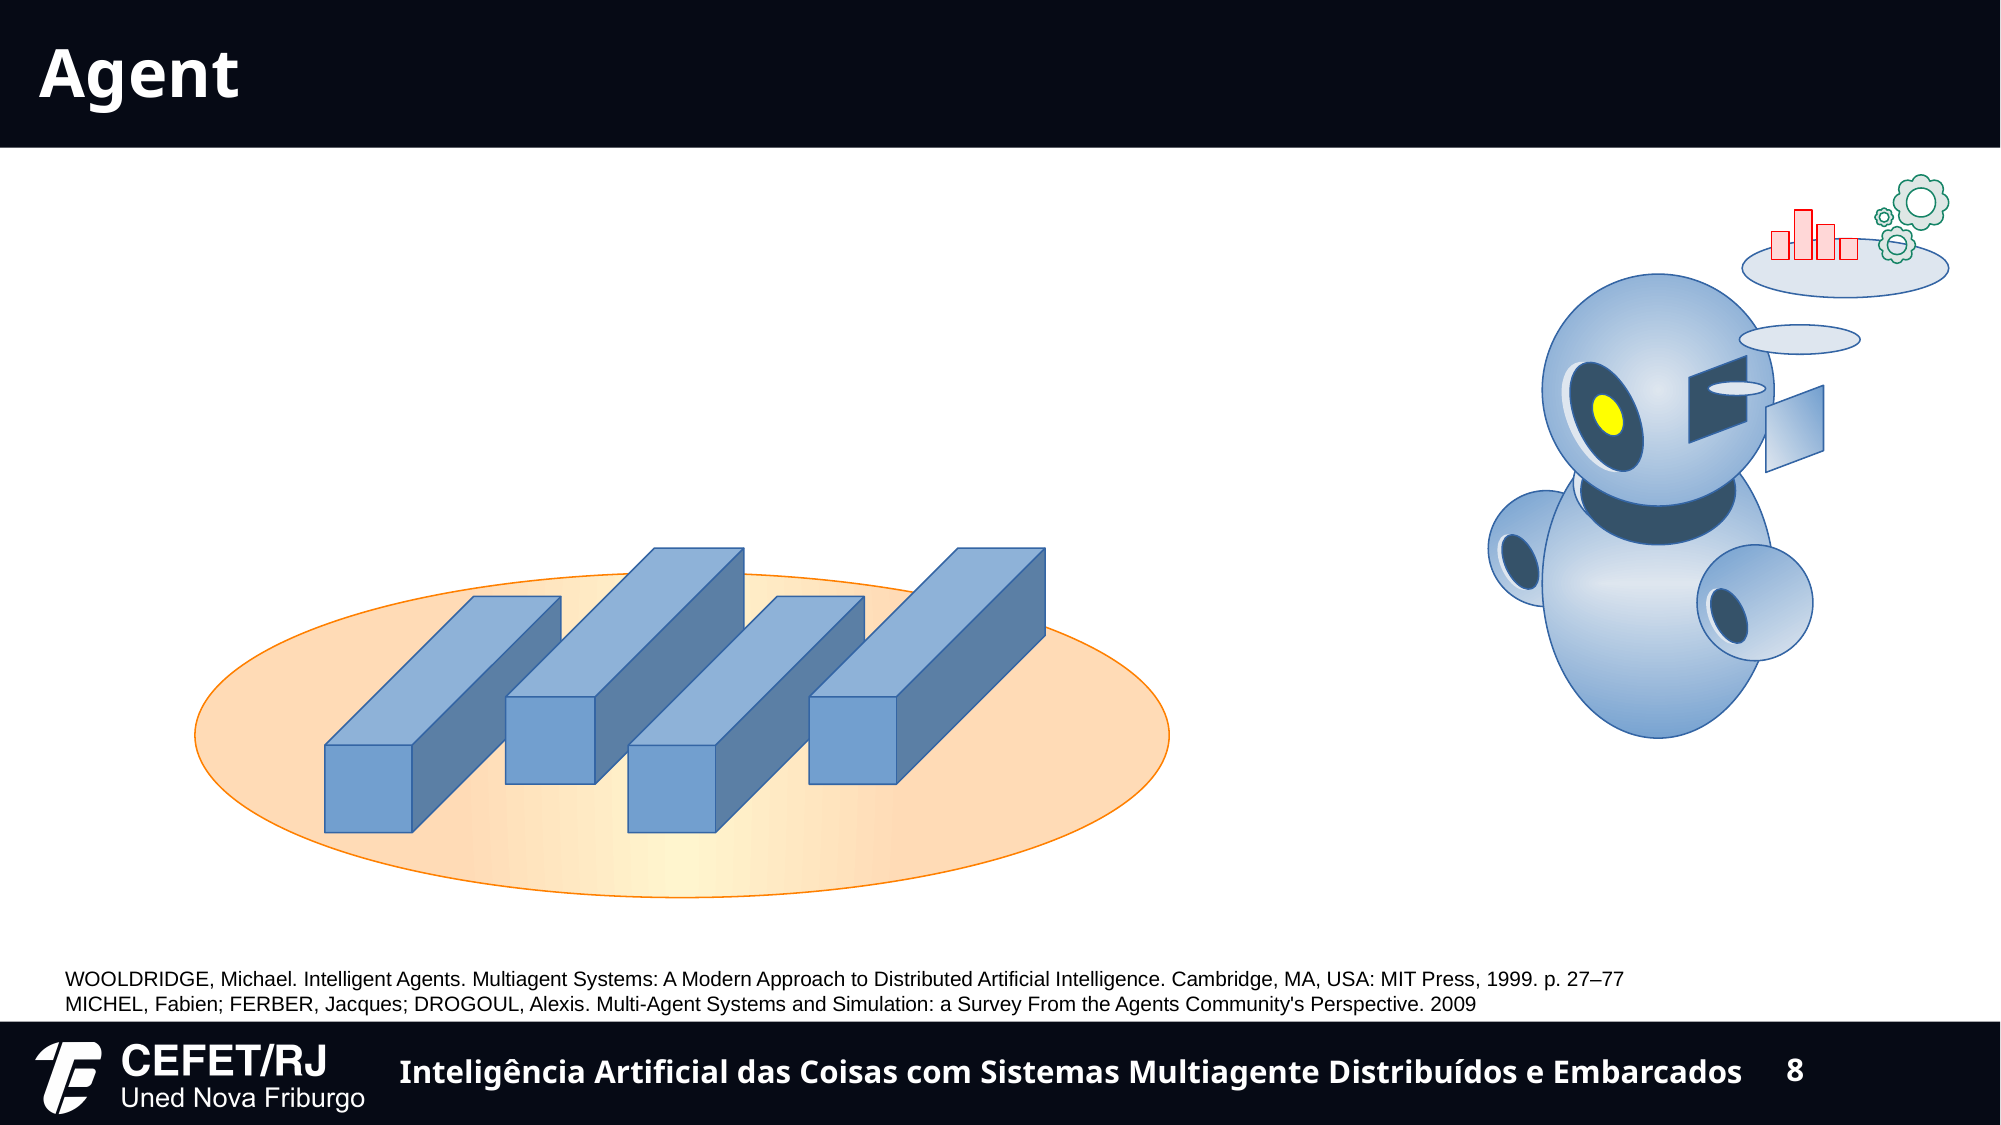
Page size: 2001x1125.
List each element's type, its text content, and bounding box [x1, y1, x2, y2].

text_box [1874, 208, 1894, 227]
text_box WOOLDRIDGE, Michael. Intelligent Agents. Multiagent Systems: A Modern Approach to Distributed Artificial Intelligence. Cambridge, MA, USA: MIT Press, 1999. p. 27–77 MICHEL, Fabien; FERBER, Jacques; DROGOUL, Alexis. Multi-Agent Systems and Simulation: a Survey From the Agents Community's Perspective. 2009 [50, 958, 1969, 1024]
text_box [1488, 274, 1861, 739]
text_box [194, 549, 1170, 898]
text_box [1893, 174, 1949, 231]
text_box [1742, 210, 1949, 298]
picture [0, 1001, 398, 1125]
text_box Agent [25, 23, 1999, 119]
